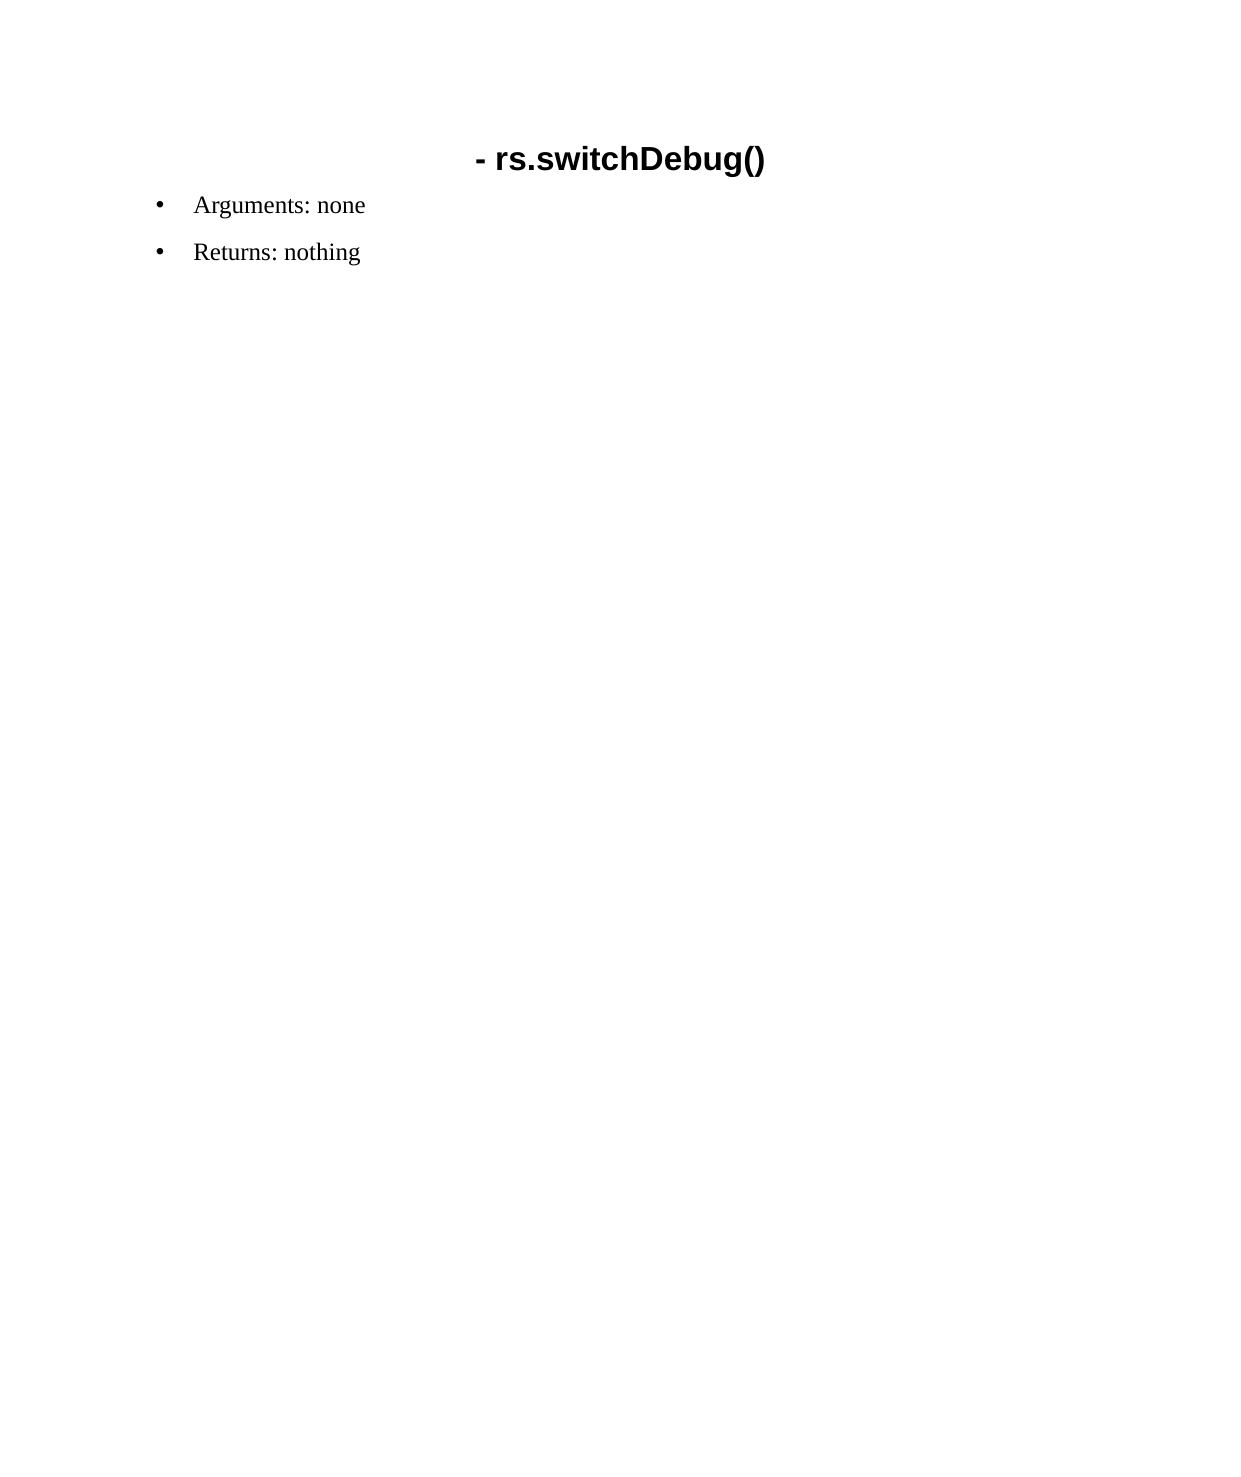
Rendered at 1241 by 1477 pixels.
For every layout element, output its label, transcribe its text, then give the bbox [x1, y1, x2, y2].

list Arguments: none [156, 190, 1122, 219]
list Returns: nothing [156, 237, 1122, 266]
subtitle - rs.switchDebug() [118, 139, 1122, 177]
